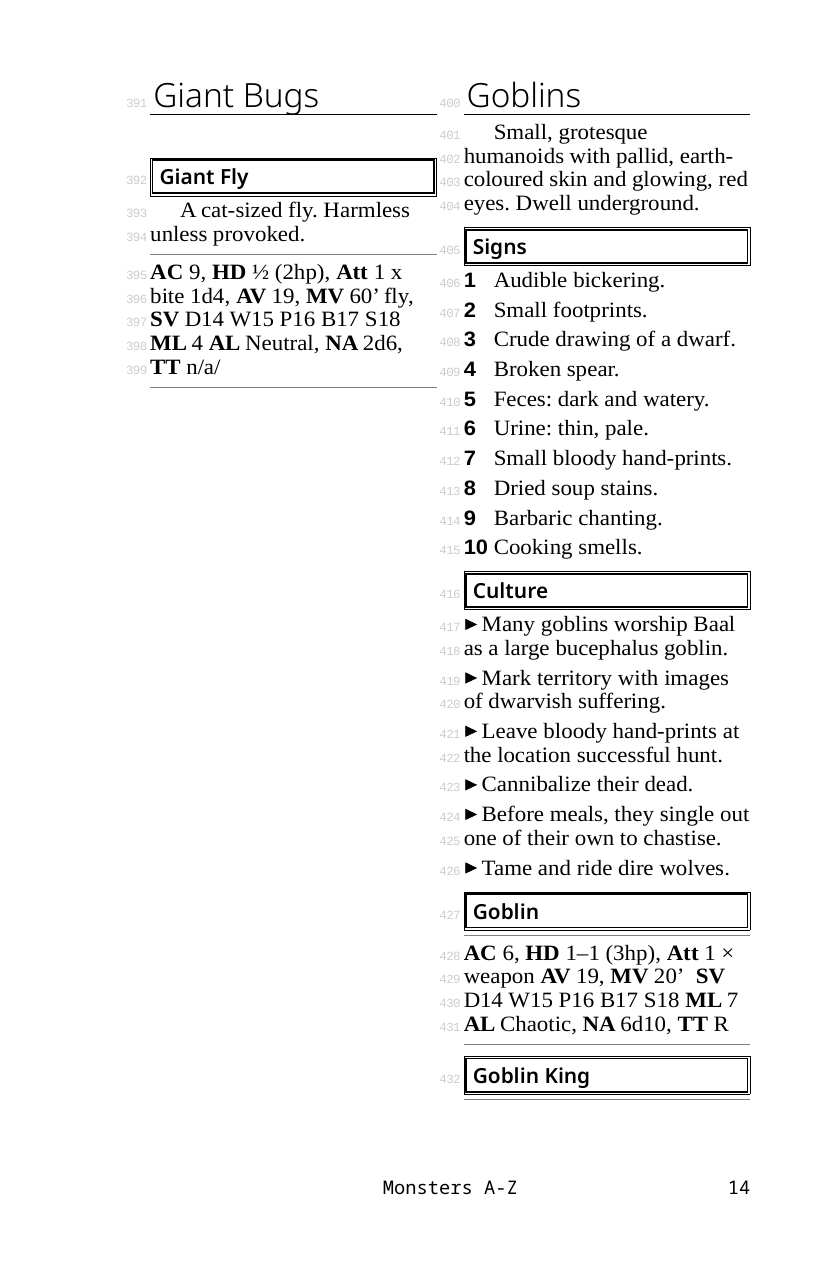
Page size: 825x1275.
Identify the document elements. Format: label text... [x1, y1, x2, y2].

text AC 9, HD ½ (2hp), Att 1 x bite 1d4, AV 19, MV 60’ fly, SV D14 W15 P16 B17 S18 ML 4 AL Neutral, NA 2d6, TT n/a/ [150, 260, 437, 379]
text A cat-sized fly. Harmless unless provoked. [150, 199, 437, 246]
list Cannibalize their dead. [463, 773, 750, 797]
subtitle Culture [467, 575, 747, 606]
subtitle Giant Fly [153, 161, 433, 192]
subtitle Signs [467, 231, 747, 262]
list Many goblins worship Baal as a large bucephalus goblin. [463, 613, 750, 660]
list Before meals, they single out one of their own to chastise. [463, 803, 750, 850]
text Small, grotesque humanoids with pallid, earth-coloured skin and glowing, red eyes. Dwell underground. [463, 120, 750, 215]
list Small footprints. [463, 298, 750, 322]
subtitle Goblin King [467, 1059, 747, 1091]
list Urine: thin, pale. [463, 417, 750, 441]
subtitle Goblin [467, 895, 747, 927]
list Crude drawing of a dwarf. [463, 328, 750, 352]
subtitle Goblins [463, 75, 750, 114]
list Leave bloody hand-prints at the location successful hunt. [463, 719, 750, 767]
list Small bloody hand-prints. [463, 447, 750, 470]
list Cooking smells. [463, 536, 750, 559]
list Dried soup stains. [463, 476, 750, 500]
list Mark territory with images of dwarvish suffering. [463, 666, 750, 713]
text AC 6, HD 1–1 (3hp), Att 1 × weapon AV 19, MV 20’ SV D14 W15 P16 B17 S18 ML 7 AL Chaotic, NA 6d10, TT R [463, 941, 750, 1036]
list Tame and ride dire wolves. [463, 856, 750, 880]
list Barbaric chanting. [463, 506, 750, 530]
subtitle Giant Bugs [150, 75, 437, 114]
list Feces: dark and watery. [463, 387, 750, 411]
list Audible bickering. [463, 268, 750, 292]
list Broken spear. [463, 358, 750, 381]
